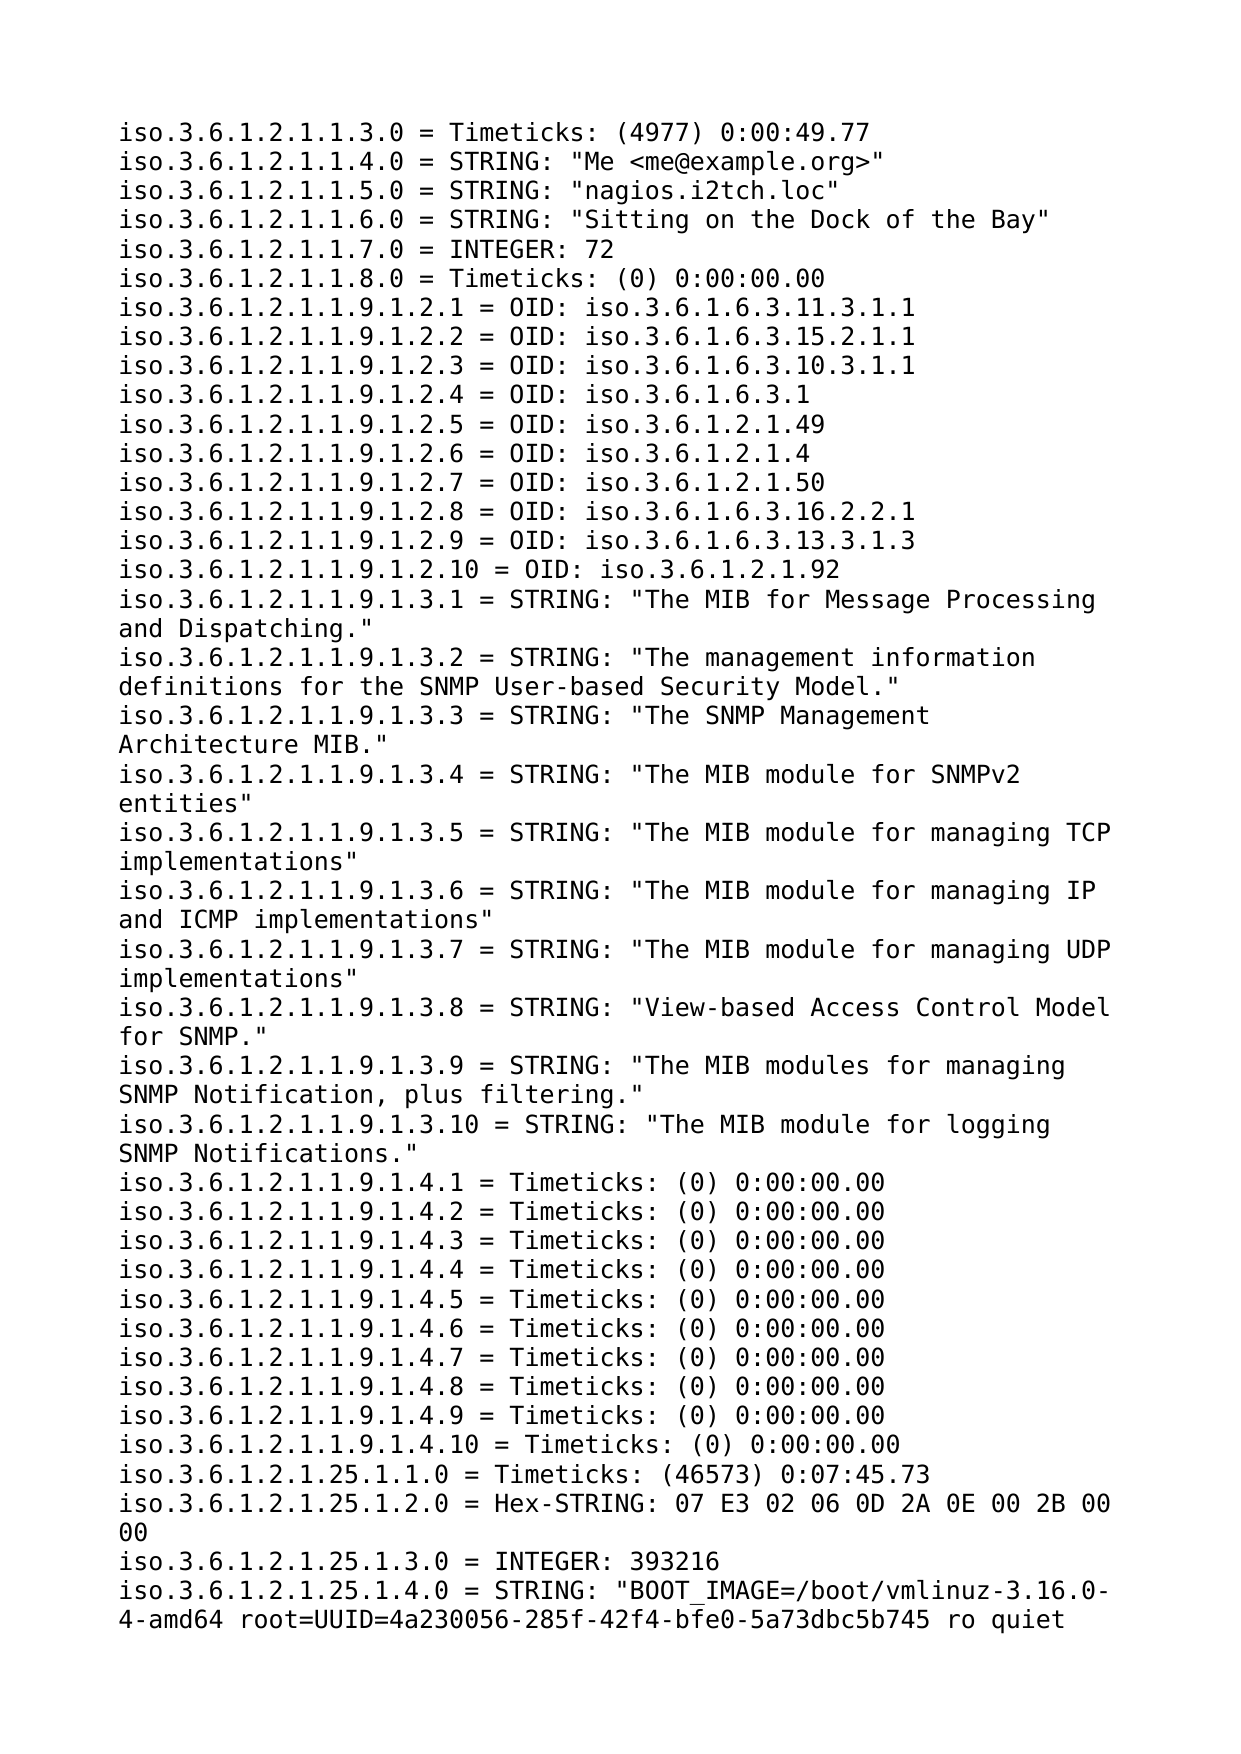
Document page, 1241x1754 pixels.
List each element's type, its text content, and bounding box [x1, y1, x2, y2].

text iso.3.6.1.2.1.1.3.0 = Timeticks: (4977) 0:00:49.77 iso.3.6.1.2.1.1.4.0 = STRING: "Me <me@example.org>" iso.3.6.1.2.1.1.5.0 = STRING: "nagios.i2tch.loc" iso.3.6.1.2.1.1.6.0 = STRING: "Sitting on the Dock of the Bay" iso.3.6.1.2.1.1.7.0 = INTEGER: 72 iso.3.6.1.2.1.1.8.0 = Timeticks: (0) 0:00:00.00 iso.3.6.1.2.1.1.9.1.2.1 = OID: iso.3.6.1.6.3.11.3.1.1 iso.3.6.1.2.1.1.9.1.2.2 = OID: iso.3.6.1.6.3.15.2.1.1 iso.3.6.1.2.1.1.9.1.2.3 = OID: iso.3.6.1.6.3.10.3.1.1 iso.3.6.1.2.1.1.9.1.2.4 = OID: iso.3.6.1.6.3.1 iso.3.6.1.2.1.1.9.1.2.5 = OID: iso.3.6.1.2.1.49 iso.3.6.1.2.1.1.9.1.2.6 = OID: iso.3.6.1.2.1.4 iso.3.6.1.2.1.1.9.1.2.7 = OID: iso.3.6.1.2.1.50 iso.3.6.1.2.1.1.9.1.2.8 = OID: iso.3.6.1.6.3.16.2.2.1 iso.3.6.1.2.1.1.9.1.2.9 = OID: iso.3.6.1.6.3.13.3.1.3 iso.3.6.1.2.1.1.9.1.2.10 = OID: iso.3.6.1.2.1.92 iso.3.6.1.2.1.1.9.1.3.1 = STRING: "The MIB for Message Processing and Dispatching." iso.3.6.1.2.1.1.9.1.3.2 = STRING: "The management information definitions for the SNMP User-based Security Model." iso.3.6.1.2.1.1.9.1.3.3 = STRING: "The SNMP Management Architecture MIB." iso.3.6.1.2.1.1.9.1.3.4 = STRING: "The MIB module for SNMPv2 entities" iso.3.6.1.2.1.1.9.1.3.5 = STRING: "The MIB module for managing TCP implementations" iso.3.6.1.2.1.1.9.1.3.6 = STRING: "The MIB module for managing IP and ICMP implementations" iso.3.6.1.2.1.1.9.1.3.7 = STRING: "The MIB module for managing UDP implementations" iso.3.6.1.2.1.1.9.1.3.8 = STRING: "View-based Access Control Model for SNMP." iso.3.6.1.2.1.1.9.1.3.9 = STRING: "The MIB modules for managing SNMP Notification, plus filtering." iso.3.6.1.2.1.1.9.1.3.10 = STRING: "The MIB module for logging SNMP Notifications." iso.3.6.1.2.1.1.9.1.4.1 = Timeticks: (0) 0:00:00.00 iso.3.6.1.2.1.1.9.1.4.2 = Timeticks: (0) 0:00:00.00 iso.3.6.1.2.1.1.9.1.4.3 = Timeticks: (0) 0:00:00.00 iso.3.6.1.2.1.1.9.1.4.4 = Timeticks: (0) 0:00:00.00 iso.3.6.1.2.1.1.9.1.4.5 = Timeticks: (0) 0:00:00.00 iso.3.6.1.2.1.1.9.1.4.6 = Timeticks: (0) 0:00:00.00 iso.3.6.1.2.1.1.9.1.4.7 = Timeticks: (0) 0:00:00.00 iso.3.6.1.2.1.1.9.1.4.8 = Timeticks: (0) 0:00:00.00 iso.3.6.1.2.1.1.9.1.4.9 = Timeticks: (0) 0:00:00.00 iso.3.6.1.2.1.1.9.1.4.10 = Timeticks: (0) 0:00:00.00 iso.3.6.1.2.1.25.1.1.0 = Timeticks: (46573) 0:07:45.73 iso.3.6.1.2.1.25.1.2.0 = Hex-STRING: 07 E3 02 06 0D 2A 0E 00 2B 00 00 iso.3.6.1.2.1.25.1.3.0 = INTEGER: 393216 iso.3.6.1.2.1.25.1.4.0 = STRING: "BOOT_IMAGE=/boot/vmlinuz-3.16.0-4-amd64 root=UUID=4a230056-285f-42f4-bfe0-5a73dbc5b745 ro quiet [118, 118, 1122, 1635]
